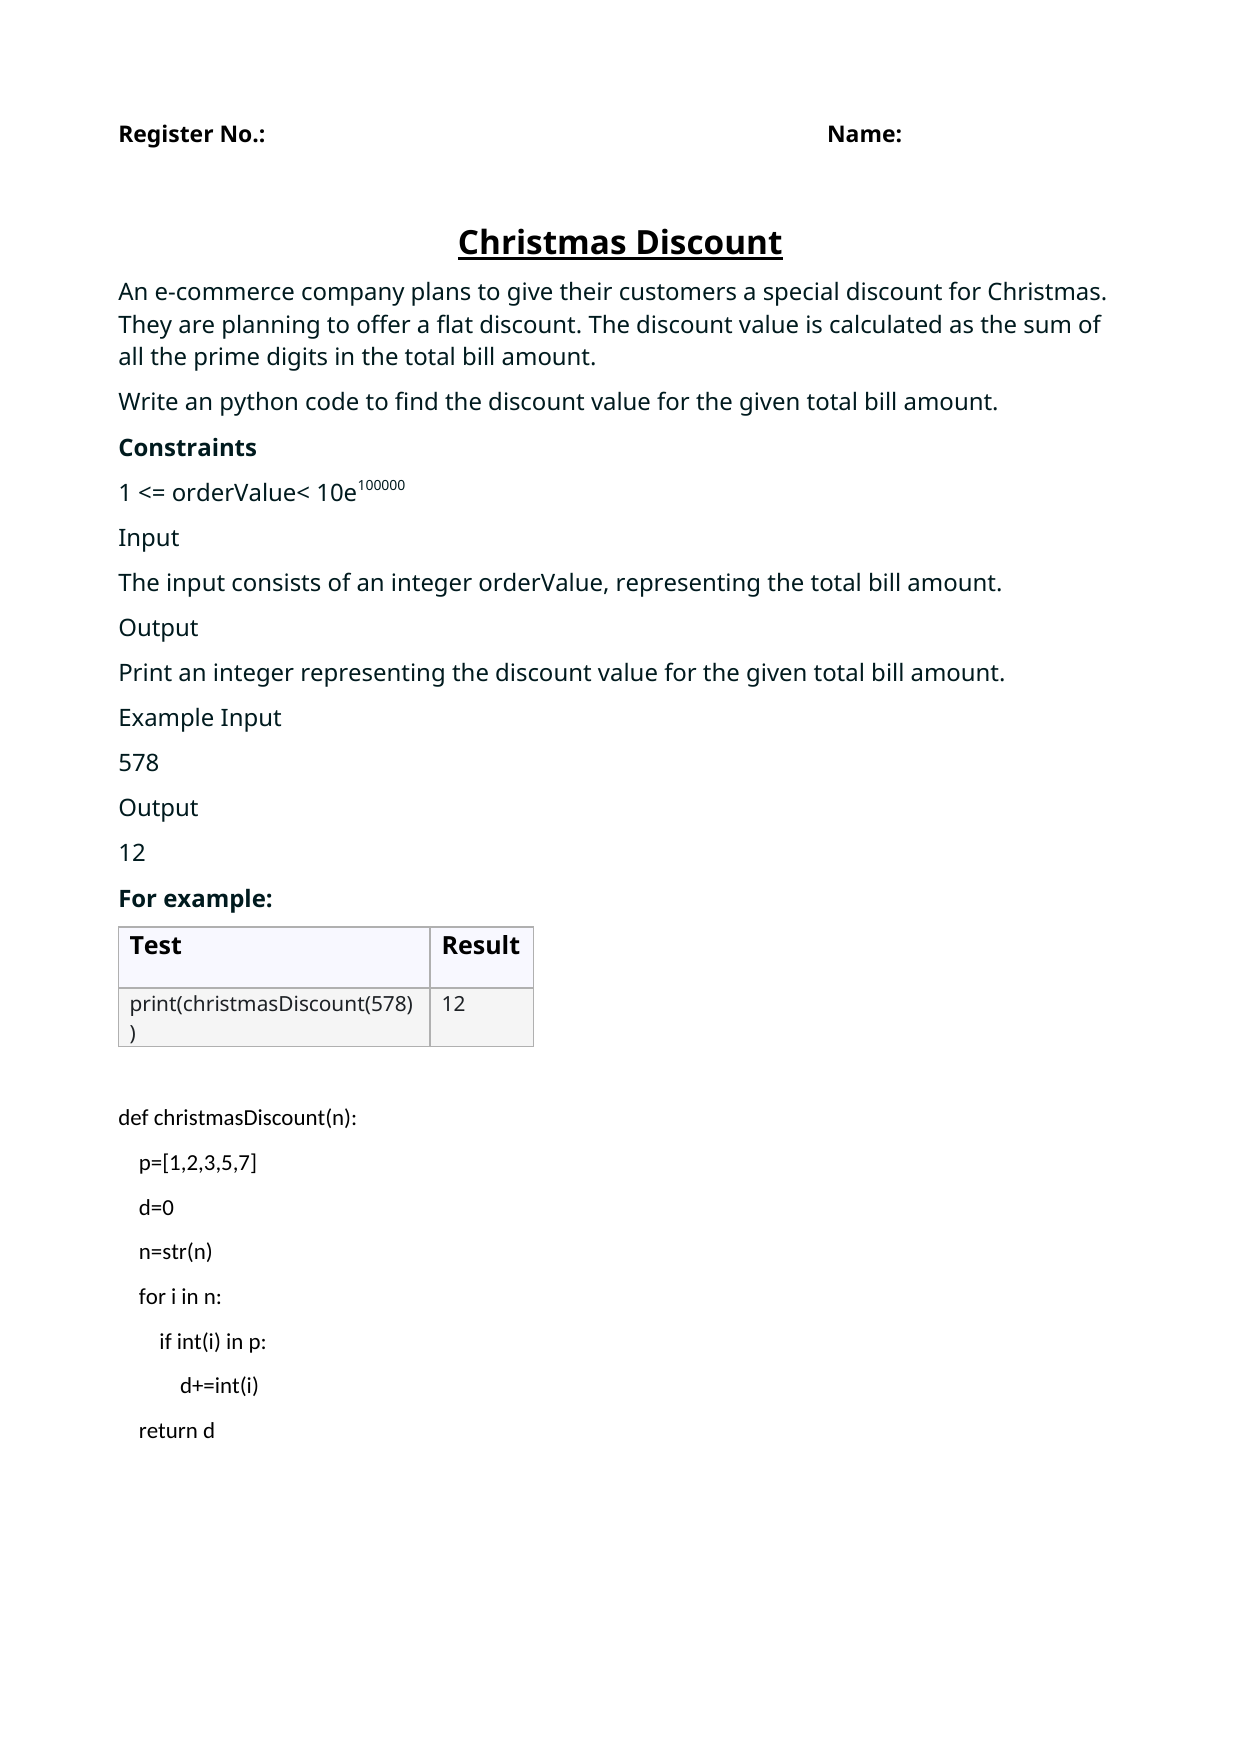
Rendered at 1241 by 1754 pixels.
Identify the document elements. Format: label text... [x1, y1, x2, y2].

text Input [118, 521, 1122, 553]
text Example Input [118, 701, 1122, 733]
text d+=int(i) [118, 1372, 1122, 1399]
text They are planning to offer a flat discount. The discount value is calculated as the sum of all the prime digits in the total bill amount. [118, 307, 1122, 373]
table_header Test [119, 928, 429, 987]
table_cell print(christmasDiscount(578)) [119, 989, 429, 1046]
text n=str(n) [118, 1237, 1122, 1266]
text Output [118, 611, 1122, 643]
text 578 [118, 746, 1122, 779]
text Print an integer representing the discount value for the given total bill amount. [118, 656, 1122, 688]
text if int(i) in p: [118, 1327, 1122, 1355]
table_cell 12 [431, 989, 533, 1046]
table_header Result [431, 928, 533, 987]
text 1 <= orderValue< 10e100000 [118, 475, 1122, 508]
text An e-commerce company plans to give their customers a special discount for Christmas. [118, 275, 1122, 307]
text Constraints [118, 430, 1122, 463]
text d=0 [118, 1193, 1122, 1221]
text return d [118, 1416, 1122, 1444]
text Christmas Discount [118, 219, 1122, 264]
text p=[1,2,3,5,7] [118, 1148, 1122, 1176]
text For example: [118, 881, 1122, 914]
text 12 [118, 836, 1122, 869]
text Register No.: Name: [118, 118, 1122, 149]
text for i in n: [118, 1282, 1122, 1310]
text The input consists of an integer orderValue, representing the total bill amount. [118, 566, 1122, 598]
text Write an python code to find the discount value for the given total bill amount. [118, 385, 1122, 418]
text Output [118, 791, 1122, 824]
text def christmasDiscount(n): [118, 1103, 1122, 1131]
